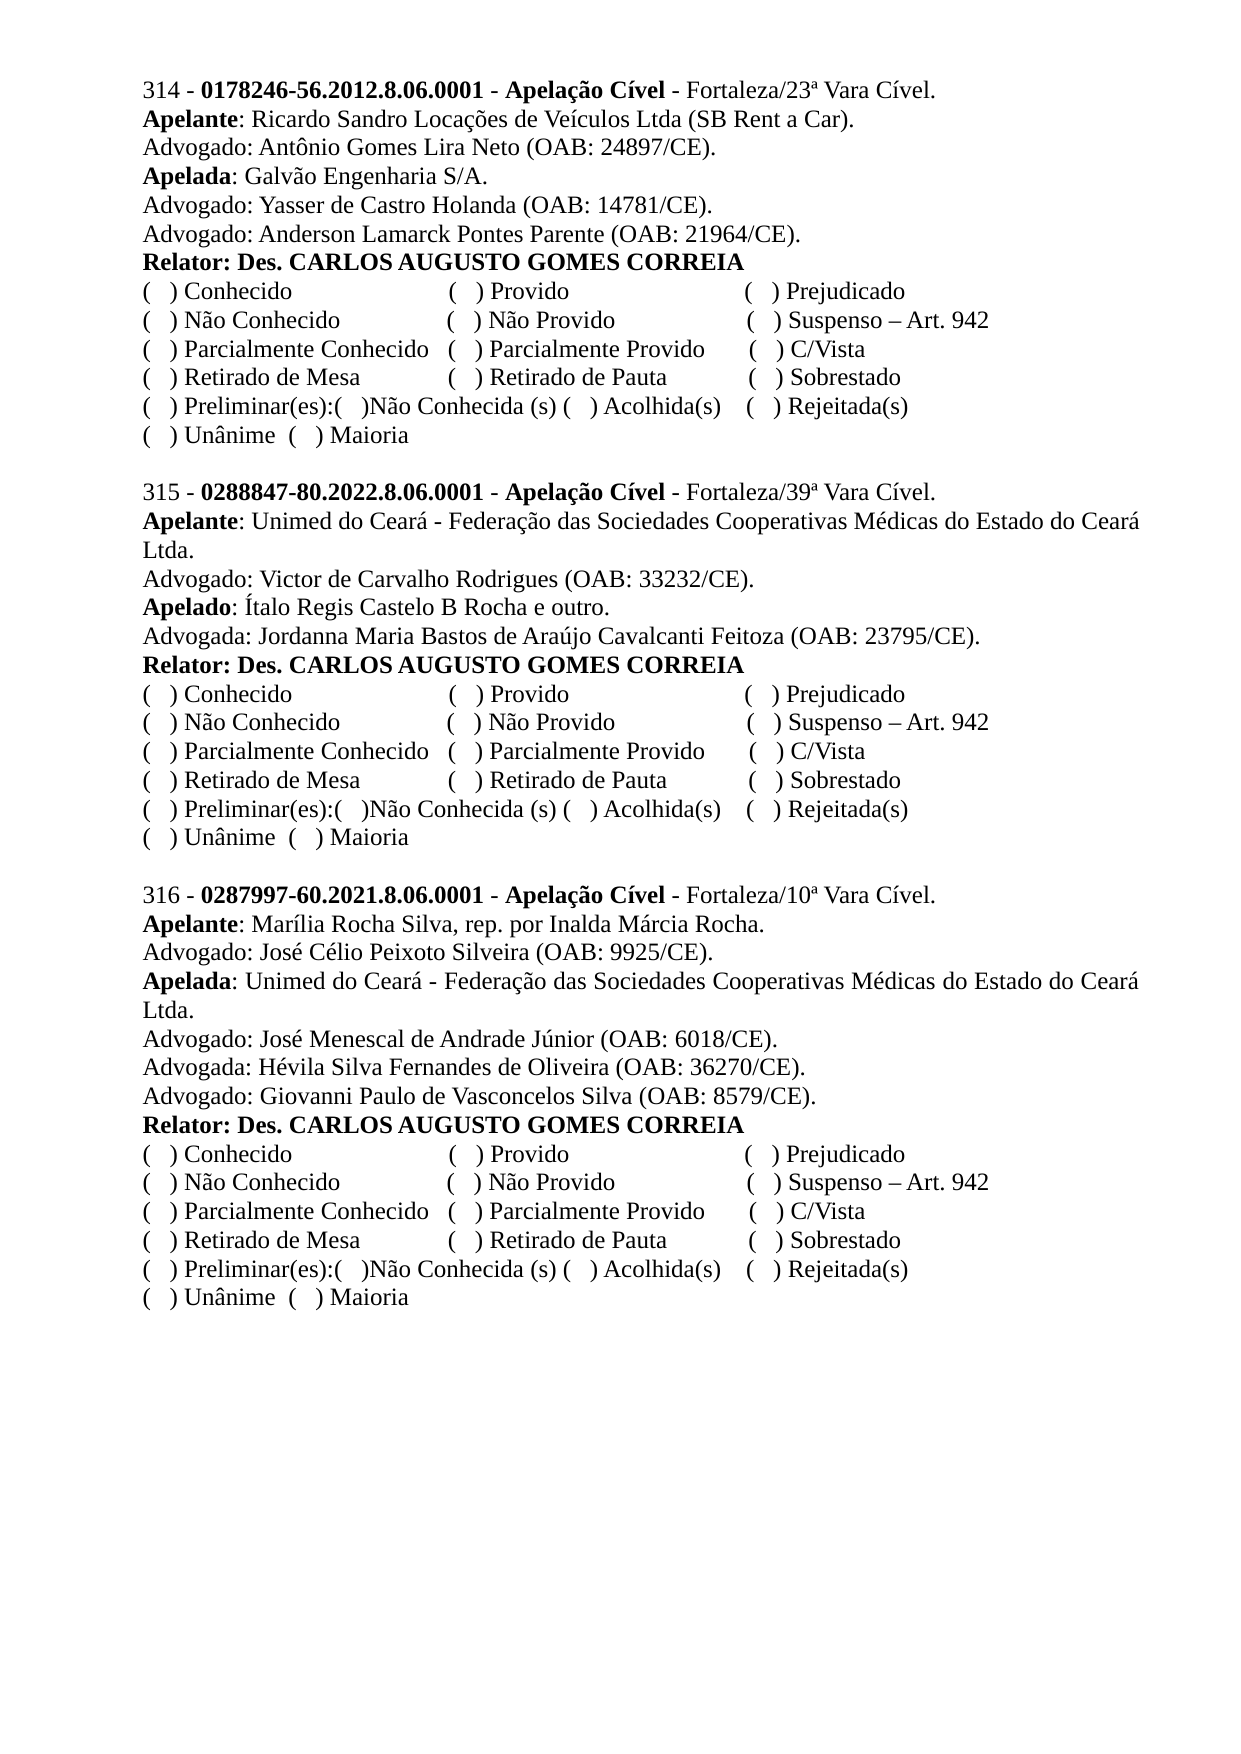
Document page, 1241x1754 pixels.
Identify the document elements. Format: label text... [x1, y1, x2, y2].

text ( ) Não Conhecido ( ) Não Provido ( ) Suspenso – Art. 942 [142, 1167, 1158, 1196]
text ( ) Retirado de Mesa ( ) Retirado de Pauta ( ) Sobrestado [142, 765, 1158, 794]
text ( ) Não Conhecido ( ) Não Provido ( ) Suspenso – Art. 942 [142, 305, 1158, 334]
text Apelada: Unimed do Ceará - Federação das Sociedades Cooperativas Médicas do Estado do Ceará Ltda. [142, 966, 1141, 1024]
text Advogado: José Menescal de Andrade Júnior (OAB: 6018/CE). [142, 1024, 1141, 1052]
text Apelante: Unimed do Ceará - Federação das Sociedades Cooperativas Médicas do Estado do Ceará Ltda. [142, 506, 1141, 564]
text Relator: Des. CARLOS AUGUSTO GOMES CORREIA [142, 247, 1141, 276]
text Advogado: Anderson Lamarck Pontes Parente (OAB: 21964/CE). [142, 219, 1141, 247]
text ( ) Unânime ( ) Maioria [142, 822, 1158, 851]
text ( ) Parcialmente Conhecido ( ) Parcialmente Provido ( ) C/Vista [142, 334, 1158, 362]
text Apelante: Marília Rocha Silva, rep. por Inalda Márcia Rocha. [142, 909, 1141, 937]
text 316 - 0287997-60.2021.8.06.0001 - Apelação Cível - Fortaleza/10ª Vara Cível. [142, 880, 1141, 909]
text ( ) Preliminar(es):( )Não Conhecida (s) ( ) Acolhida(s) ( ) Rejeitada(s) [142, 1254, 1158, 1282]
text Advogado: Yasser de Castro Holanda (OAB: 14781/CE). [142, 190, 1141, 219]
text Advogada: Jordanna Maria Bastos de Araújo Cavalcanti Feitoza (OAB: 23795/CE). [142, 621, 1141, 650]
text Advogado: José Célio Peixoto Silveira (OAB: 9925/CE). [142, 937, 1141, 966]
text ( ) Preliminar(es):( )Não Conhecida (s) ( ) Acolhida(s) ( ) Rejeitada(s) [142, 794, 1158, 822]
text ( ) Parcialmente Conhecido ( ) Parcialmente Provido ( ) C/Vista [142, 736, 1158, 765]
text ( ) Não Conhecido ( ) Não Provido ( ) Suspenso – Art. 942 [142, 707, 1158, 736]
text Relator: Des. CARLOS AUGUSTO GOMES CORREIA [142, 650, 1141, 679]
text ( ) Unânime ( ) Maioria [142, 1282, 1158, 1311]
text ( ) Conhecido ( ) Provido ( ) Prejudicado [142, 679, 1141, 707]
text Advogada: Hévila Silva Fernandes de Oliveira (OAB: 36270/CE). [142, 1052, 1141, 1081]
text ( ) Conhecido ( ) Provido ( ) Prejudicado [142, 276, 1141, 305]
text ( ) Retirado de Mesa ( ) Retirado de Pauta ( ) Sobrestado [142, 1225, 1158, 1254]
text Apelado: Ítalo Regis Castelo B Rocha e outro. [142, 592, 1141, 621]
text 315 - 0288847-80.2022.8.06.0001 - Apelação Cível - Fortaleza/39ª Vara Cível. [142, 477, 1141, 506]
text ( ) Parcialmente Conhecido ( ) Parcialmente Provido ( ) C/Vista [142, 1196, 1158, 1225]
text Advogado: Antônio Gomes Lira Neto (OAB: 24897/CE). [142, 132, 1141, 161]
text Apelada: Galvão Engenharia S/A. [142, 161, 1141, 190]
text Advogado: Victor de Carvalho Rodrigues (OAB: 33232/CE). [142, 564, 1141, 592]
text ( ) Conhecido ( ) Provido ( ) Prejudicado [142, 1139, 1141, 1167]
text Apelante: Ricardo Sandro Locações de Veículos Ltda (SB Rent a Car). [142, 104, 1141, 132]
text Advogado: Giovanni Paulo de Vasconcelos Silva (OAB: 8579/CE). [142, 1081, 1141, 1110]
text ( ) Unânime ( ) Maioria [142, 420, 1158, 449]
text ( ) Retirado de Mesa ( ) Retirado de Pauta ( ) Sobrestado [142, 362, 1158, 391]
text 314 - 0178246-56.2012.8.06.0001 - Apelação Cível - Fortaleza/23ª Vara Cível. [142, 75, 1141, 104]
text Relator: Des. CARLOS AUGUSTO GOMES CORREIA [142, 1110, 1141, 1139]
text ( ) Preliminar(es):( )Não Conhecida (s) ( ) Acolhida(s) ( ) Rejeitada(s) [142, 391, 1158, 420]
